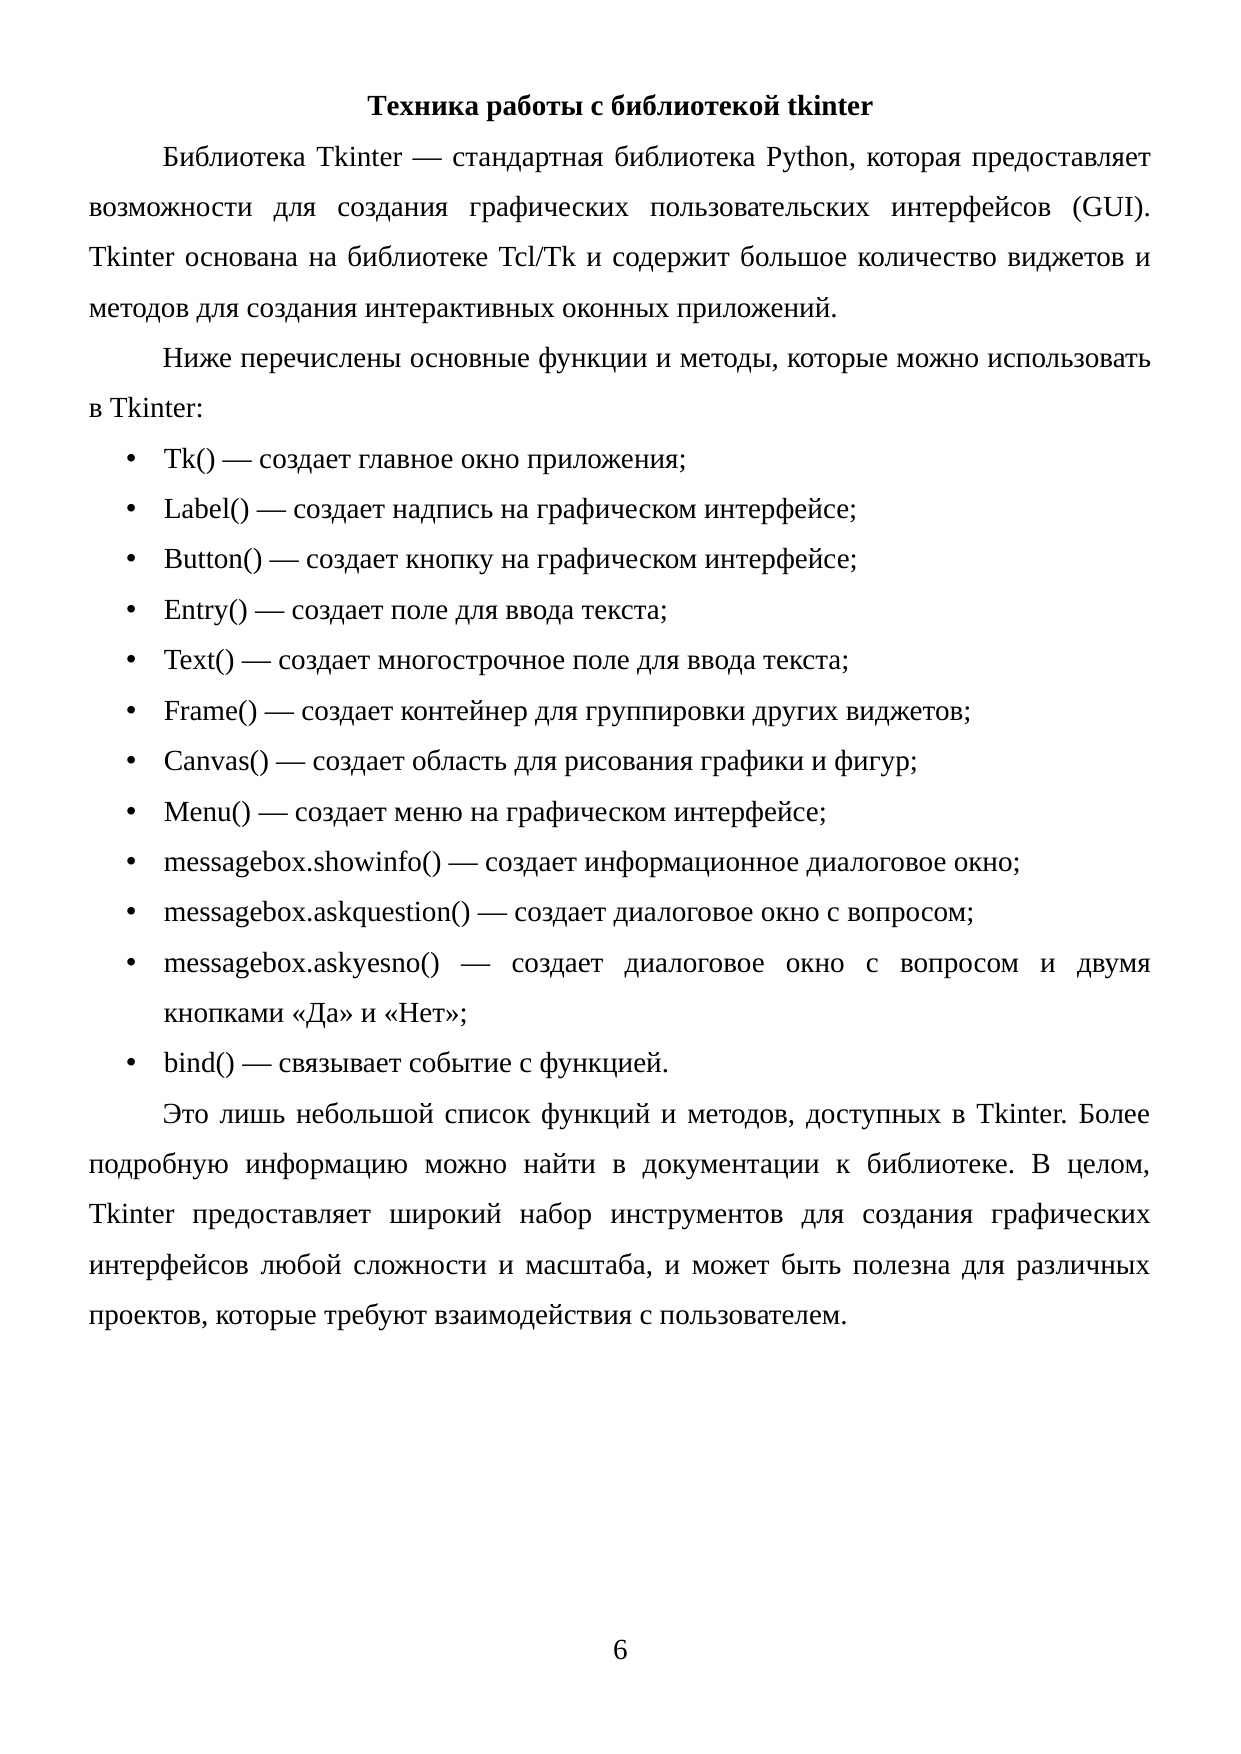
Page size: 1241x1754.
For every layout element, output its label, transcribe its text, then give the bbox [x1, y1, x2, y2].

text Библиотека Tkinter — стандартная библиотека Python, которая предоставляет возможности для создания графических пользовательских интерфейсов (GUI). Tkinter основана на библиотеке Tcl/Tk и содержит большое количество виджетов и методов для создания интерактивных оконных приложений. [88, 139, 1152, 323]
text Это лишь небольшой список функций и методов, доступных в Tkinter. Более подробную информацию можно найти в документации к библиотеке. В целом, Tkinter предоставляет широкий набор инструментов для создания графических интерфейсов любой сложности и масштаба, и может быть полезна для различных проектов, которые требуют взаимодействия с пользователем. [88, 1096, 1152, 1331]
list Label() — создает надпись на графическом интерфейсе; [126, 491, 1152, 525]
list messagebox.askyesno() — создает диалоговое окно с вопросом и двумя кнопками «Да» и «Нет»; [126, 945, 1152, 1029]
list messagebox.showinfo() — создает информационное диалоговое окно; [126, 844, 1152, 878]
list Menu() — создает меню на графическом интерфейсе; [126, 794, 1152, 827]
list Button() — создает кнопку на графическом интерфейсе; [126, 542, 1152, 575]
text Ниже перечислены основные функции и методы, которые можно использовать в Tkinter: [88, 340, 1152, 424]
list Entry() — создает поле для ввода текста; [126, 592, 1152, 626]
list bind() — связывает событие с функцией. [126, 1046, 1152, 1079]
list messagebox.askquestion() — создает диалоговое окно с вопросом; [126, 894, 1152, 928]
list Frame() — создает контейнер для группировки других виджетов; [126, 693, 1152, 726]
list Canvas() — создает область для рисования графики и фигур; [126, 743, 1152, 777]
list Tk() — создает главное окно приложения; [126, 441, 1152, 474]
list Text() — создает многострочное поле для ввода текста; [126, 642, 1152, 676]
subtitle Техника работы с библиотекой tkinter [88, 88, 1152, 122]
